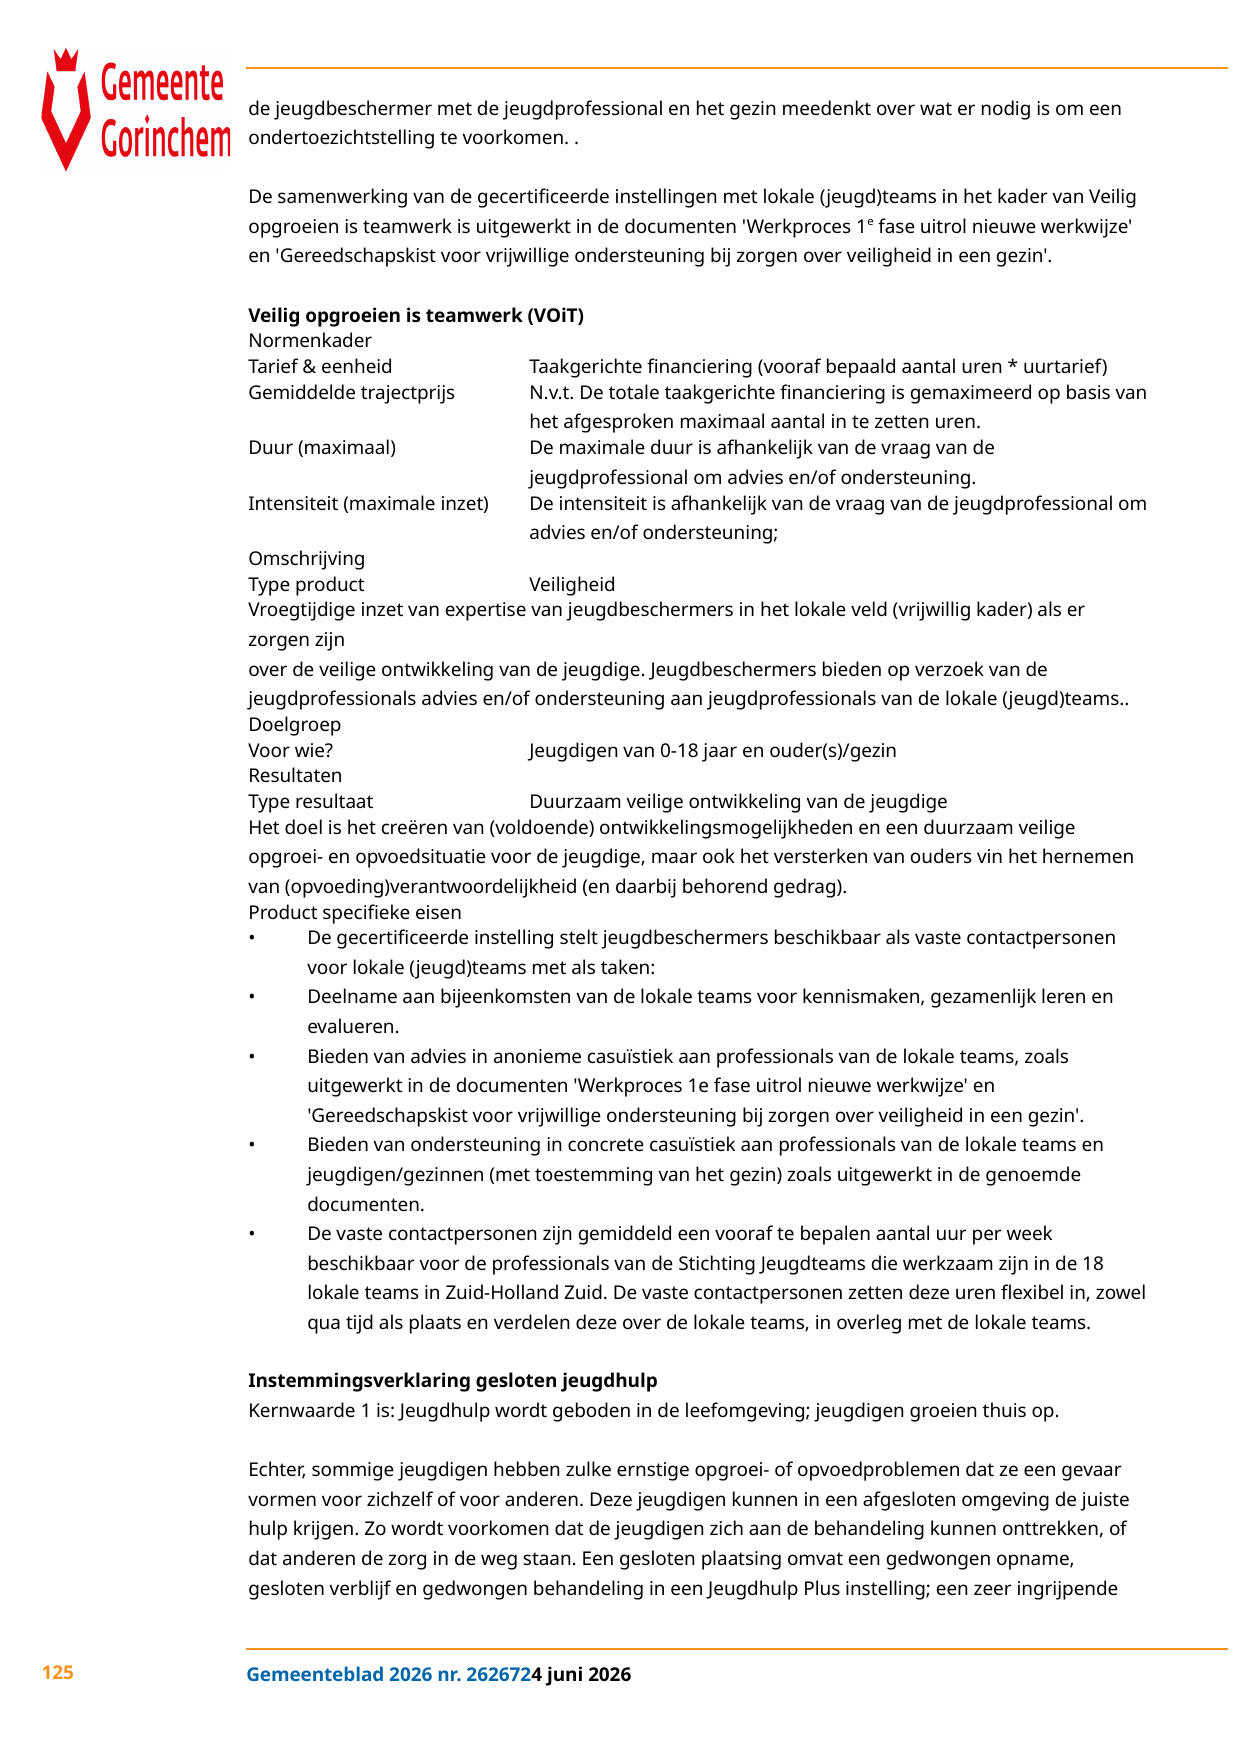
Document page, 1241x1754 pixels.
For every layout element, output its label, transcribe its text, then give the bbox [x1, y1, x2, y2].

table_cell De gecertificeerde instelling stelt jeugdbeschermers beschikbaar als vaste contactpersonen voor lokale (jeugd)teams met als taken: Deelname aan bijeenkomsten van de lokale teams voor kennismaken, gezamenlijk leren en evalueren. Bieden van advies in anonieme casuïstiek aan professionals van de lokale teams, zoals uitgewerkt in de documenten 'Werkproces 1e fase uitrol nieuwe werkwijze' en 'Gereedschapskist voor vrijwillige ondersteuning bij zorgen over veiligheid in een gezin'. Bieden van ondersteuning in concrete casuïstiek aan professionals van de lokale teams en jeugdigen/gezinnen (met toestemming van het gezin) zoals uitgewerkt in de genoemde documenten. De vaste contactpersonen zijn gemiddeld een vooraf te bepalen aantal uur per week beschikbaar voor de professionals van de Stichting Jeugdteams die werkzaam zijn in de 18 lokale teams in Zuid-Holland Zuid. De vaste contactpersonen zetten deze uren flexibel in, zowel qua tijd als plaats en verdelen deze over de lokale teams, in overleg met de lokale teams. [248, 925, 1152, 1335]
table_cell Type resultaat [248, 788, 529, 814]
table_cell Normenkader [248, 328, 1152, 353]
table_cell N.v.t. De totale taakgerichte financiering is gemaximeerd op basis van het afgesproken maximaal aantal in te zetten uren. [529, 379, 1152, 434]
table_cell Jeugdigen van 0-18 jaar en ouder(s)/gezin [529, 737, 1152, 762]
text Kernwaarde 1 is: Jeugdhulp wordt geboden in de leefomgeving; jeugdigen groeien thuis op. [248, 1397, 1152, 1423]
table_cell Duurzaam veilige ontwikkeling van de jeugdige [529, 788, 1152, 814]
table_cell Voor wie? [248, 737, 529, 762]
table_cell Doelgroep [248, 711, 1152, 737]
table_cell Resultaten [248, 763, 1152, 788]
table_cell De maximale duur is afhankelijk van de vraag van de jeugdprofessional om advies en/of ondersteuning. [529, 435, 1152, 490]
picture [41, 47, 231, 172]
table_cell Vroegtijdige inzet van expertise van jeugdbeschermers in het lokale veld (vrijwillig kader) als er zorgen zijn over de veilige ontwikkeling van de jeugdige. Jeugdbeschermers bieden op verzoek van de jeugdprofessionals advies en/of ondersteuning aan jeugdprofessionals van de lokale (jeugd)teams.. [248, 597, 1152, 711]
table_header Veilig opgroeien is teamwerk (VOiT) [248, 302, 1152, 328]
table_cell Het doel is het creëren van (voldoende) ontwikkelingsmogelijkheden en een duurzaam veilige opgroei- en opvoedsituatie voor de jeugdige, maar ook het versterken van ouders vin het hernemen van (opvoeding)verantwoordelijkheid (en daarbij behorend gedrag). [248, 814, 1152, 899]
text Echter, sommige jeugdigen hebben zulke ernstige opgroei- of opvoedproblemen dat ze een gevaar vormen voor zichzelf of voor anderen. Deze jeugdigen kunnen in een afgesloten omgeving de juiste hulp krijgen. Zo wordt voorkomen dat de jeugdigen zich aan de behandeling kunnen onttrekken, of dat anderen de zorg in de weg staan. Een gesloten plaatsing omvat een gedwongen opname, gesloten verblijf en gedwongen behandeling in een Jeugdhulp Plus instelling; een zeer ingrijpende [248, 1456, 1152, 1601]
text de jeugdbeschermer met de jeugdprofessional en het gezin meedenkt over wat er nodig is om een ondertoezichtstelling te voorkomen. . [248, 95, 1152, 150]
text De samenwerking van de gecertificeerde instellingen met lokale (jeugd)teams in het kader van Veilig opgroeien is teamwerk is uitgewerkt in de documenten 'Werkproces 1e fase uitrol nieuwe werkwijze' en 'Gereedschapskist voor vrijwillige ondersteuning bij zorgen over veiligheid in een gezin'. [248, 183, 1152, 268]
table_cell De intensiteit is afhankelijk van de vraag van de jeugdprofessional om advies en/of ondersteuning; [529, 490, 1152, 545]
table_cell Type product [248, 571, 529, 597]
table_cell Taakgerichte financiering (vooraf bepaald aantal uren * uurtarief) [529, 354, 1152, 379]
table_cell Tarief & eenheid [248, 354, 529, 379]
text Instemmingsverklaring gesloten jeugdhulp [248, 1368, 1152, 1393]
table_cell Omschrijving [248, 545, 1152, 571]
table_cell Intensiteit (maximale inzet) [248, 490, 529, 545]
table_cell Veiligheid [529, 571, 1152, 597]
table_cell Gemiddelde trajectprijs [248, 379, 529, 434]
table_cell Product specifieke eisen [248, 899, 1152, 924]
table_cell Duur (maximaal) [248, 435, 529, 490]
